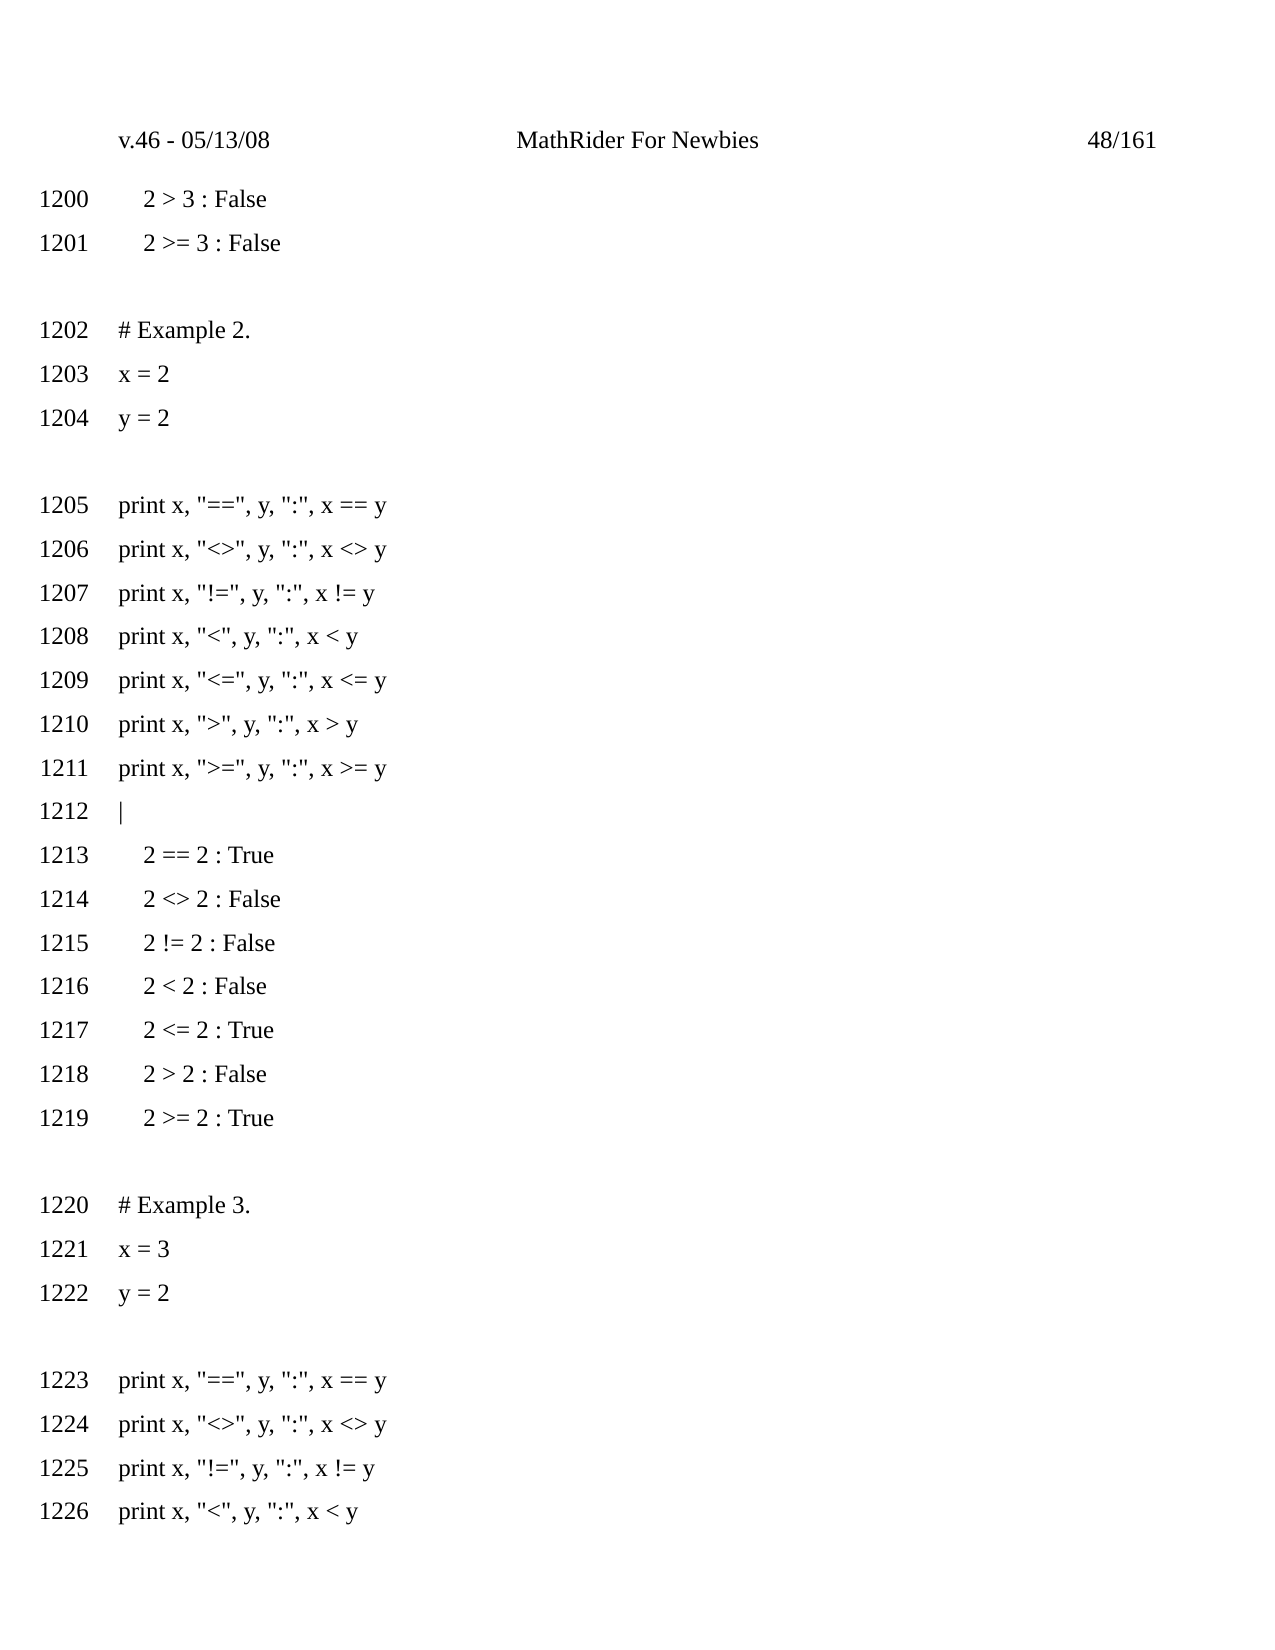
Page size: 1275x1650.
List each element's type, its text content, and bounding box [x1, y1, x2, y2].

text print x, ">", y, ":", x > y [118, 709, 1157, 738]
text 2 > 3 : False [118, 184, 1157, 213]
text x = 2 [118, 359, 1157, 388]
text print x, "==", y, ":", x == y [118, 1365, 1157, 1394]
text print x, "==", y, ":", x == y [118, 490, 1157, 519]
text print x, "<>", y, ":", x <> y [118, 534, 1157, 563]
text print x, "!=", y, ":", x != y [118, 578, 1157, 606]
text print x, "<>", y, ":", x <> y [118, 1409, 1157, 1438]
text 2 < 2 : False [118, 971, 1157, 1000]
text | [118, 796, 1157, 825]
text 2 <= 2 : True [118, 1015, 1157, 1044]
text print x, "<", y, ":", x < y [118, 1496, 1157, 1525]
text # Example 2. [118, 315, 1157, 344]
text 2 <> 2 : False [118, 884, 1157, 913]
text 2 != 2 : False [118, 928, 1157, 956]
text x = 3 [118, 1234, 1157, 1263]
text 2 == 2 : True [118, 840, 1157, 869]
text 2 >= 2 : True [118, 1103, 1157, 1131]
text print x, "<", y, ":", x < y [118, 621, 1157, 650]
text print x, "<=", y, ":", x <= y [118, 665, 1157, 694]
text y = 2 [118, 1278, 1157, 1306]
text # Example 3. [118, 1190, 1157, 1219]
text print x, "!=", y, ":", x != y [118, 1453, 1157, 1481]
text print x, ">=", y, ":", x >= y [118, 753, 1157, 781]
text 2 >= 3 : False [118, 228, 1157, 256]
text y = 2 [118, 403, 1157, 431]
text 2 > 2 : False [118, 1059, 1157, 1088]
